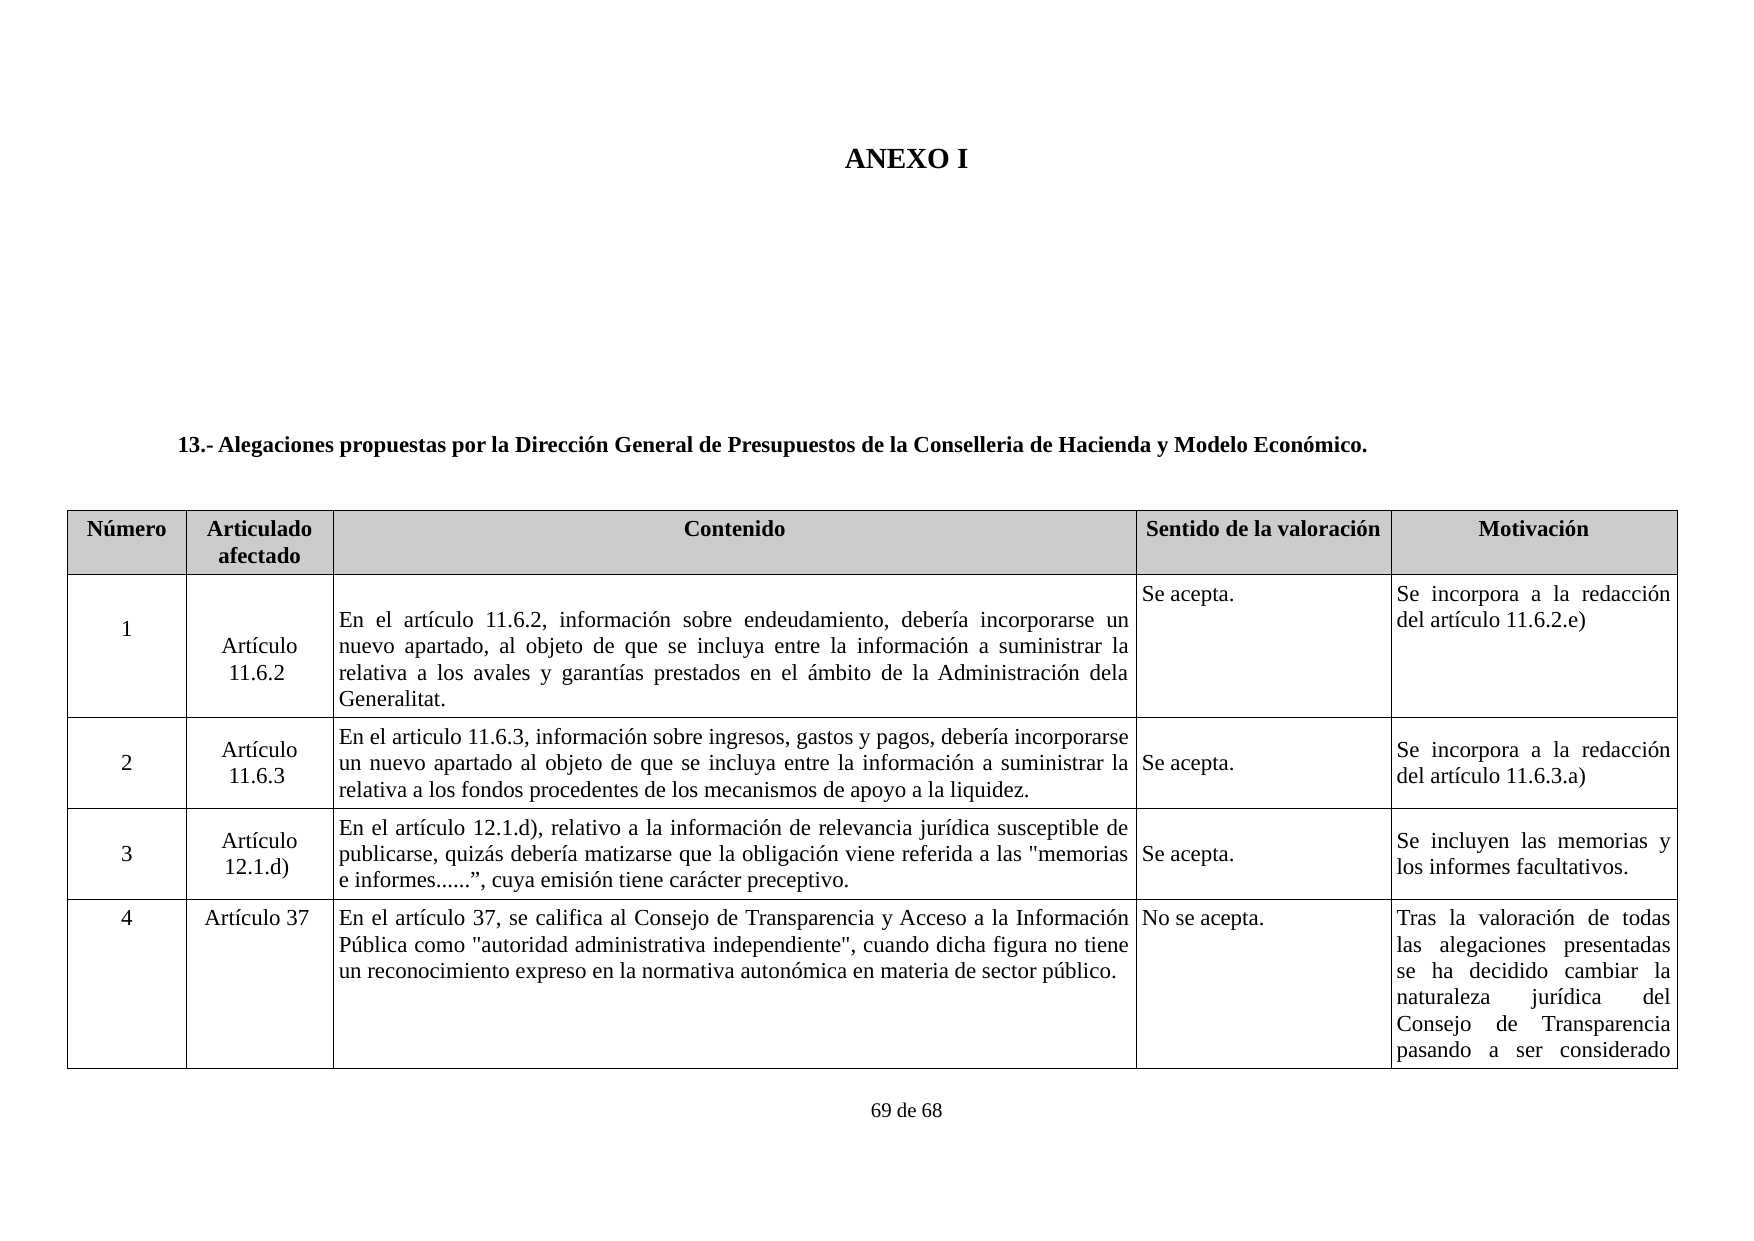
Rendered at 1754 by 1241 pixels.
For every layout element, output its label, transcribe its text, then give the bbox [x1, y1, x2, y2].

table_cell Se acepta. [1137, 809, 1391, 898]
table_cell Artículo 12.1.d) [187, 809, 333, 898]
table_header Motivación [1392, 511, 1677, 574]
table_cell Se acepta. [1137, 718, 1391, 808]
table_cell En el articulo 11.6.3, información sobre ingresos, gastos y pagos, debería incorporarse un nuevo apartado al objeto de que se incluya entre la información a suministrar la relativa a los fondos procedentes de los mecanismos de apoyo a la liquidez. [334, 718, 1136, 808]
table_header Sentido de la valoración [1137, 511, 1391, 574]
table_header Articulado afectado [187, 511, 333, 574]
table_cell 1 [68, 575, 186, 717]
table_cell Se incluyen las memorias y los informes facultativos. [1392, 809, 1677, 898]
text 13.- Alegaciones propuestas por la Dirección General de Presupuestos de la Conselleria de Hacienda y Modelo Económico. [177, 431, 1636, 457]
table_cell Se incorpora a la redacción del artículo 11.6.2.e) [1392, 575, 1677, 717]
table_cell Artículo 37 [187, 900, 333, 1068]
table_cell 3 [68, 809, 186, 898]
table_cell En el artículo 11.6.2, información sobre endeudamiento, debería incorporarse un nuevo apartado, al objeto de que se incluya entre la información a suministrar la relativa a los avales y garantías prestados en el ámbito de la Administración dela Generalitat. [334, 575, 1136, 717]
table_cell Tras la valoración de todas las alegaciones presentadas se ha decidido cambiar la naturaleza jurídica del Consejo de Transparencia pasando a ser considerado [1392, 900, 1677, 1068]
table_cell 4 [68, 900, 186, 1068]
table_cell 2 [68, 718, 186, 808]
table_header Contenido [334, 511, 1136, 574]
table_cell Se incorpora a la redacción del artículo 11.6.3.a) [1392, 718, 1677, 808]
table_cell Artículo 11.6.2 [187, 575, 333, 717]
table_cell En el artículo 12.1.d), relativo a la información de relevancia jurídica susceptible de publicarse, quizás debería matizarse que la obligación viene referida a las "memorias e informes......”, cuya emisión tiene carácter preceptivo. [334, 809, 1136, 898]
table_cell Se acepta. [1137, 575, 1391, 717]
table_header Número [68, 511, 186, 574]
table_cell Artículo 11.6.3 [187, 718, 333, 808]
table_cell En el artículo 37, se califica al Consejo de Transparencia y Acceso a la Información Pública como "autoridad administrativa independiente", cuando dicha figura no tiene un reconocimiento expreso en la normativa autonómica en materia de sector público. [334, 900, 1136, 1068]
table_cell No se acepta. [1137, 900, 1391, 1068]
